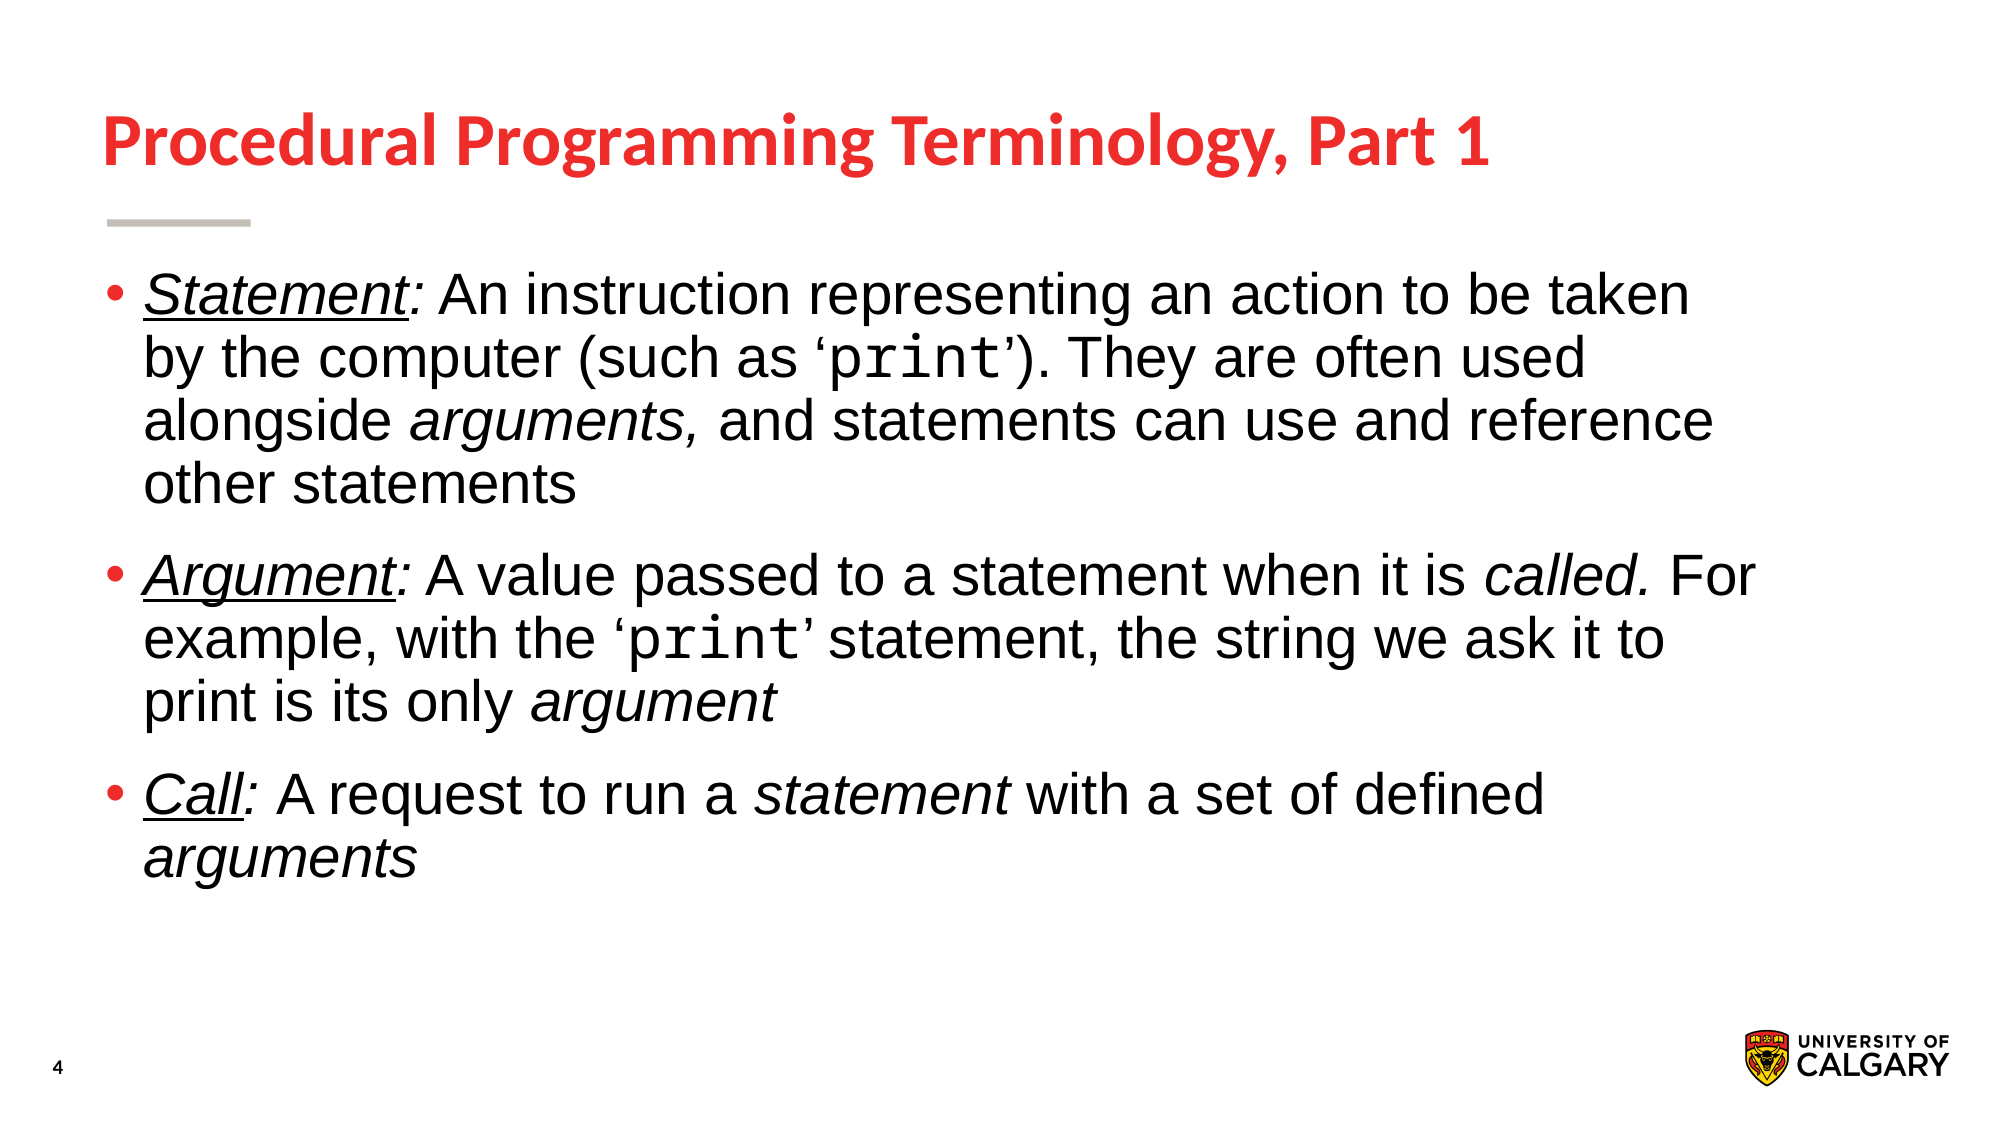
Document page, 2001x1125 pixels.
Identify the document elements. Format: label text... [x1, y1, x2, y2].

title Procedural Programming Terminology, Part 1 [87, 60, 1774, 222]
picture [1722, 1012, 1972, 1099]
list Statement: An instruction representing an action to be taken by the computer (such as ‘print’). They are often used alongside arguments, and statements can use and reference other statements Argument: A value passed to a statement when it is called. For example, with the ‘print’ statement, the string we ask it to print is its only argument Call: A request to run a statement with a set of defined arguments [91, 256, 1774, 971]
